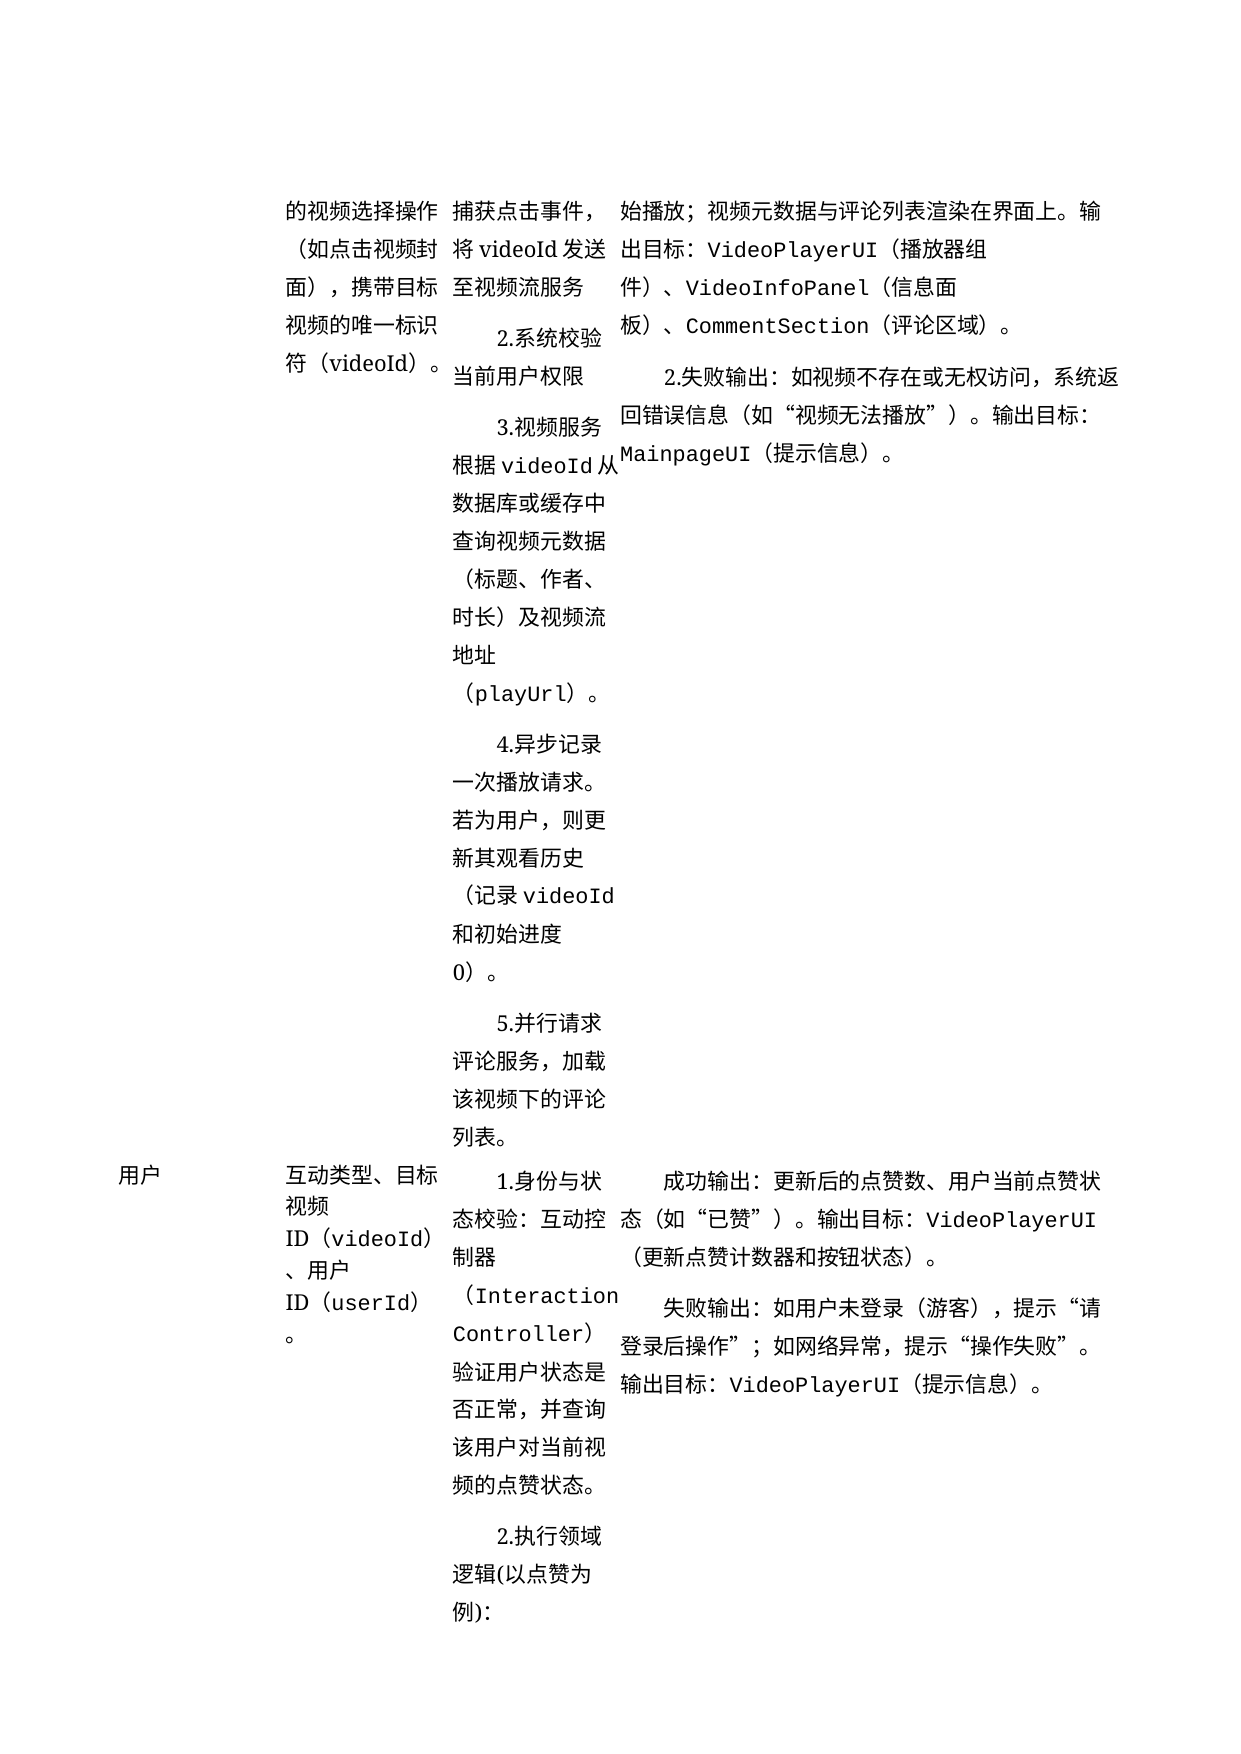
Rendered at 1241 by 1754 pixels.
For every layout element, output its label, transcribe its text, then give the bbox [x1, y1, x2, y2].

table_cell 互动类型、目标视频ID（videoId）、用户ID（userId）。 [285, 1158, 453, 1633]
table_cell 捕获点击事件，将videoId发送至视频流服务 2.系统校验当前用户权限 3.视频服务根据videoId从数据库或缓存中查询视频元数据（标题、作者、时长）及视频流地址（playUrl）。 4.异步记录一次播放请求。若为用户，则更新其观看历史（记录videoId和初始进度0）。 5.并行请求评论服务，加载该视频下的评论列表。 [453, 188, 620, 1158]
table_cell 1.身份与状态校验：互动控制器（InteractionController）验证用户状态是否正常，并查询该用户对当前视频的点赞状态。 2.执行领域逻辑(以点赞为例)： [453, 1158, 620, 1633]
table_cell 的视频选择操作（如点击视频封面），携带目标视频的唯一标识符（videoId）。 [285, 188, 453, 1158]
table_cell 用户 [118, 1158, 285, 1633]
table_cell 始播放；视频元数据与评论列表渲染在界面上。输出目标：VideoPlayerUI（播放器组件）、VideoInfoPanel（信息面板）、CommentSection（评论区域）。 2.失败输出：如视频不存在或无权访问，系统返回错误信息（如“视频无法播放”）。输出目标：MainpageUI（提示信息）。 [620, 188, 1122, 1158]
table_cell 成功输出：更新后的点赞数、用户当前点赞状态（如“已赞”）。输出目标：VideoPlayerUI（更新点赞计数器和按钮状态）。 失败输出：如用户未登录（游客），提示“请登录后操作”；如网络异常，提示“操作失败”。输出目标：VideoPlayerUI（提示信息）。 [620, 1158, 1122, 1633]
table_cell [118, 188, 285, 1158]
